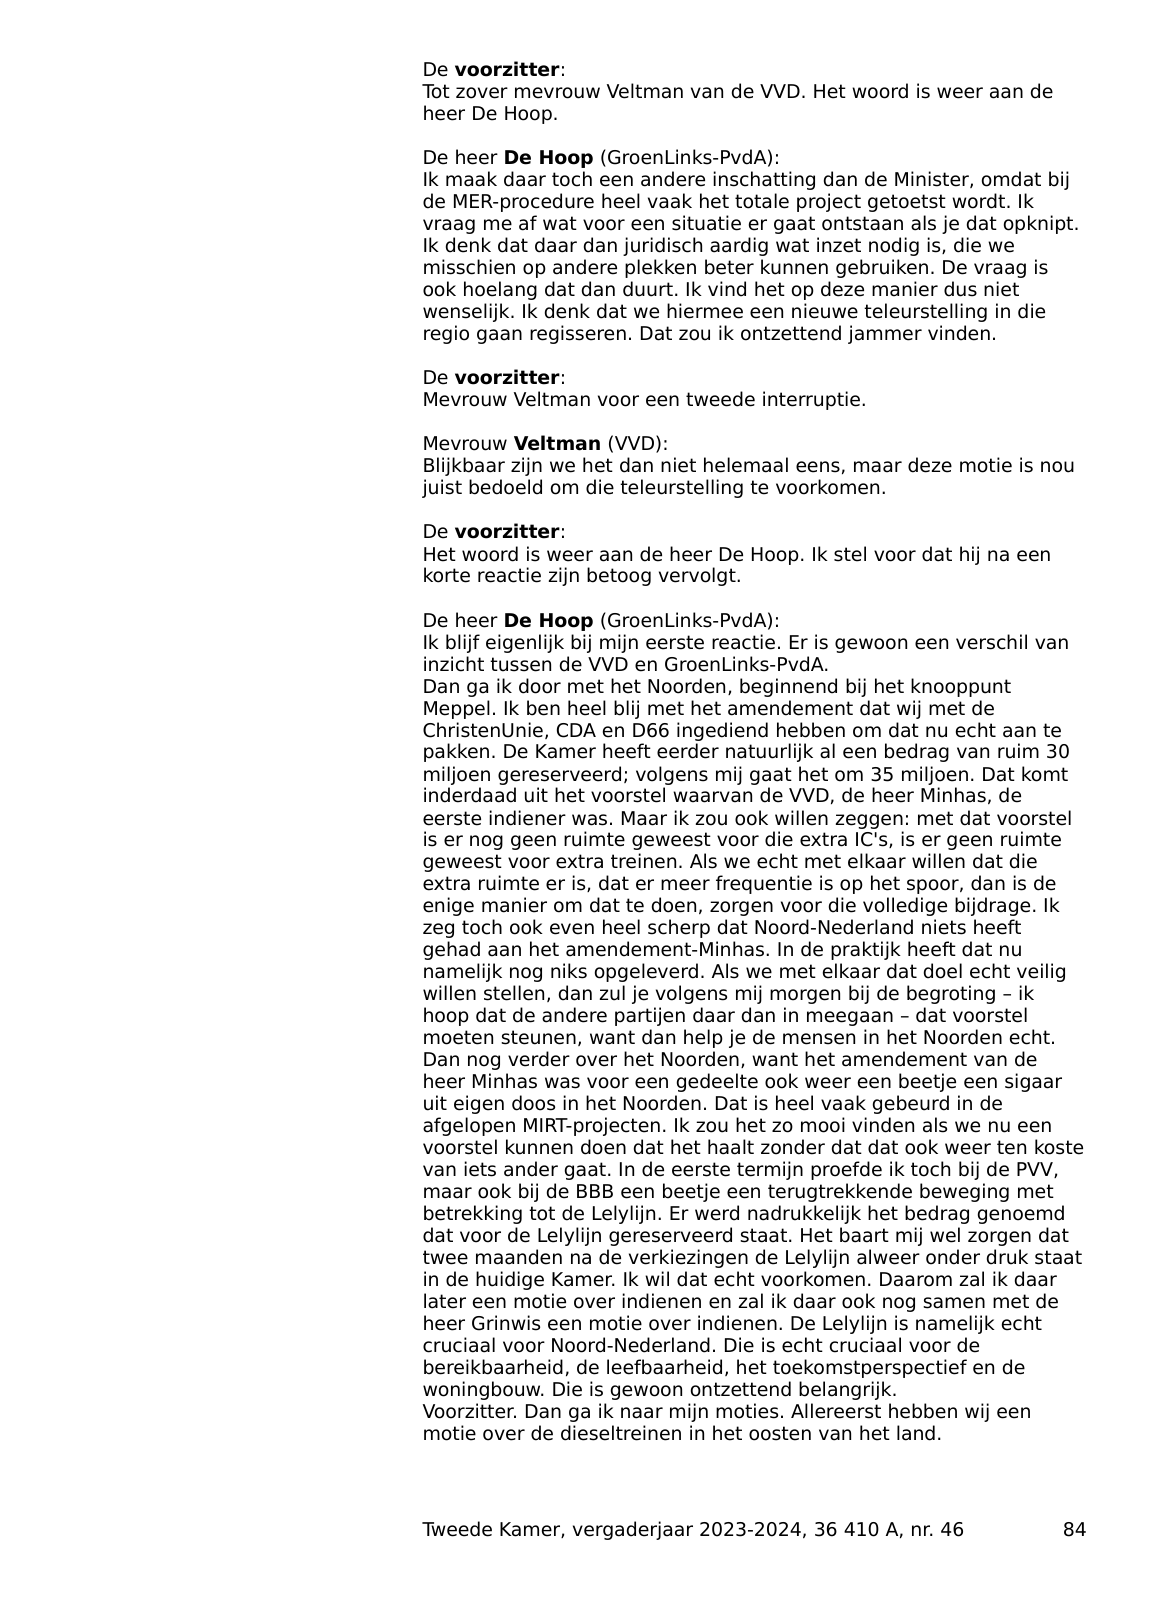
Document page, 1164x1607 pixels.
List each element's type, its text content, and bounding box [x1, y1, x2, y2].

text Ik blijf eigenlijk bij mijn eerste reactie. Er is gewoon een verschil van inzicht tussen de VVD en GroenLinks-PvdA. [422, 632, 1087, 676]
text Ik maak daar toch een andere inschatting dan de Minister, omdat bij de MER-procedure heel vaak het totale project getoetst wordt. Ik vraag me af wat voor een situatie er gaat ontstaan als je dat opknipt. Ik denk dat daar dan juridisch aardig wat inzet nodig is, die we misschien op andere plekken beter kunnen gebruiken. De vraag is ook hoelang dat dan duurt. Ik vind het op deze manier dus niet wenselijk. Ik denk dat we hiermee een nieuwe teleurstelling in die regio gaan regisseren. Dat zou ik ontzettend jammer vinden. [422, 169, 1087, 345]
text De heer De Hoop (GroenLinks-PvdA): [422, 147, 1087, 169]
text Tot zover mevrouw Veltman van de VVD. Het woord is weer aan de heer De Hoop. [422, 81, 1087, 125]
text Mevrouw Veltman (VVD): [422, 433, 1087, 455]
text De voorzitter: [422, 521, 1087, 543]
text Dan ga ik door met het Noorden, beginnend bij het knooppunt Meppel. Ik ben heel blij met het amendement dat wij met de ChristenUnie, CDA en D66 ingediend hebben om dat nu echt aan te pakken. De Kamer heeft eerder natuurlijk al een bedrag van ruim 30 miljoen gereserveerd; volgens mij gaat het om 35 miljoen. Dat komt inderdaad uit het voorstel waarvan de VVD, de heer Minhas, de eerste indiener was. Maar ik zou ook willen zeggen: met dat voorstel is er nog geen ruimte geweest voor die extra IC's, is er geen ruimte geweest voor extra treinen. Als we echt met elkaar willen dat die extra ruimte er is, dat er meer frequentie is op het spoor, dan is de enige manier om dat te doen, zorgen voor die volledige bijdrage. Ik zeg toch ook even heel scherp dat Noord-Nederland niets heeft gehad aan het amendement-Minhas. In de praktijk heeft dat nu namelijk nog niks opgeleverd. Als we met elkaar dat doel echt veilig willen stellen, dan zul je volgens mij morgen bij de begroting – ik hoop dat de andere partijen daar dan in meegaan – dat voorstel moeten steunen, want dan help je de mensen in het Noorden echt. [422, 676, 1087, 1049]
text De heer De Hoop (GroenLinks-PvdA): [422, 609, 1087, 632]
text Het woord is weer aan de heer De Hoop. Ik stel voor dat hij na een korte reactie zijn betoog vervolgt. [422, 543, 1087, 587]
text Voorzitter. Dan ga ik naar mijn moties. Allereerst hebben wij een motie over de dieseltreinen in het oosten van het land. [422, 1401, 1087, 1445]
text Blijkbaar zijn we het dan niet helemaal eens, maar deze motie is nou juist bedoeld om die teleurstelling te voorkomen. [422, 455, 1087, 499]
text Mevrouw Veltman voor een tweede interruptie. [422, 389, 1087, 411]
text Dan nog verder over het Noorden, want het amendement van de heer Minhas was voor een gedeelte ook weer een beetje een sigaar uit eigen doos in het Noorden. Dat is heel vaak gebeurd in de afgelopen MIRT-projecten. Ik zou het zo mooi vinden als we nu een voorstel kunnen doen dat het haalt zonder dat dat ook weer ten koste van iets ander gaat. In de eerste termijn proefde ik toch bij de PVV, maar ook bij de BBB een beetje een terugtrekkende beweging met betrekking tot de Lelylijn. Er werd nadrukkelijk het bedrag genoemd dat voor de Lelylijn gereserveerd staat. Het baart mij wel zorgen dat twee maanden na de verkiezingen de Lelylijn alweer onder druk staat in de huidige Kamer. Ik wil dat echt voorkomen. Daarom zal ik daar later een motie over indienen en zal ik daar ook nog samen met de heer Grinwis een motie over indienen. De Lelylijn is namelijk echt cruciaal voor Noord-Nederland. Die is echt cruciaal voor de bereikbaarheid, de leefbaarheid, het toekomstperspectief en de woningbouw. Die is gewoon ontzettend belangrijk. [422, 1049, 1087, 1401]
text De voorzitter: [422, 367, 1087, 389]
text De voorzitter: [422, 59, 1087, 81]
